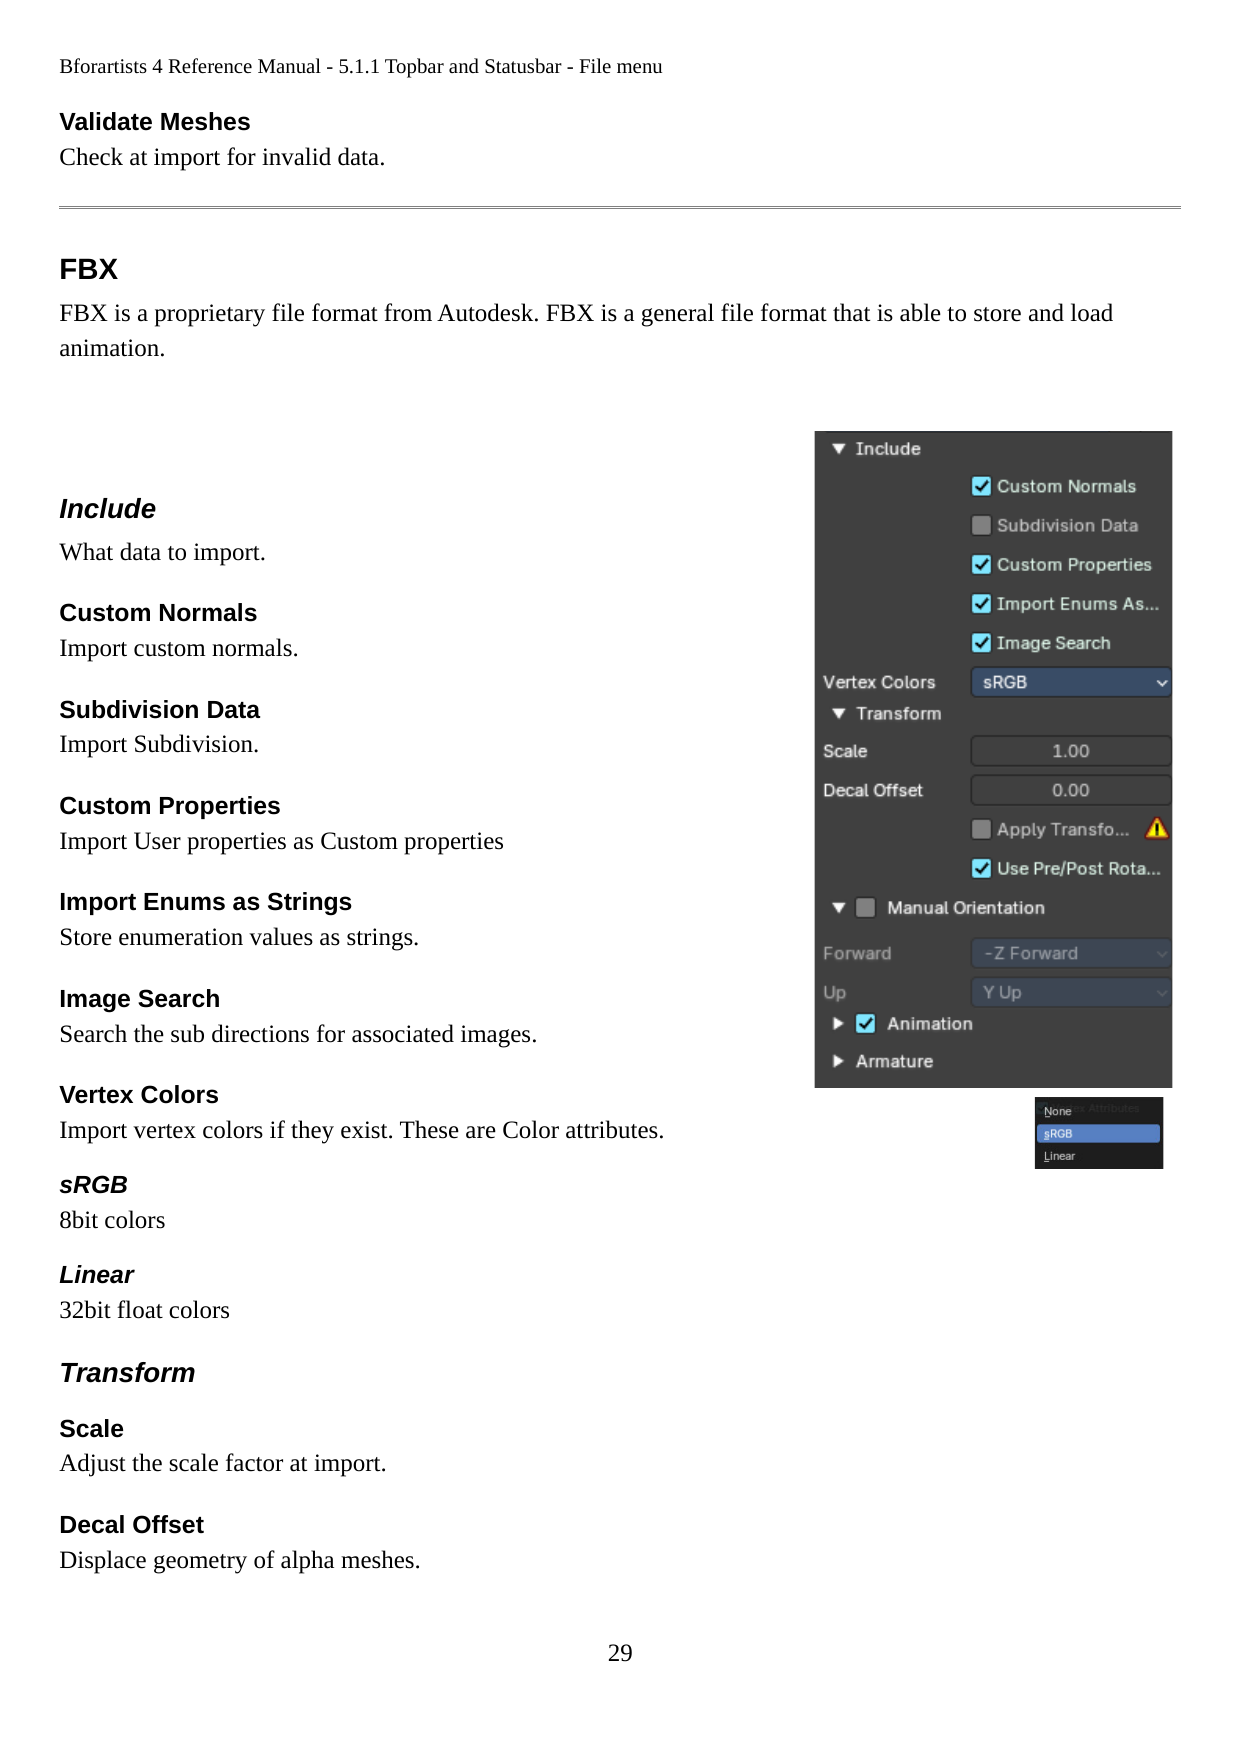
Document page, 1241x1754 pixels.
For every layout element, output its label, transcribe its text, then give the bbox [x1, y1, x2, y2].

text Import Subdivision. [59, 729, 814, 758]
subtitle Include [59, 492, 814, 524]
subtitle sRGB [59, 1170, 1181, 1199]
subtitle FBX [59, 252, 1181, 286]
text Displace geometry of alpha meshes. [59, 1545, 1181, 1573]
subtitle Image Search [59, 984, 814, 1012]
text Import vertex colors if they exist. These are Color attributes. [59, 1115, 1034, 1144]
text Store enumeration values as strings. [59, 922, 814, 951]
subtitle Scale [59, 1414, 1181, 1442]
text Check at import for invalid data. [59, 142, 1181, 171]
text 8bit colors [59, 1205, 1181, 1234]
text 32bit float colors [59, 1295, 1181, 1324]
text Import custom normals. [59, 633, 814, 662]
subtitle Subdivision Data [59, 695, 814, 723]
subtitle Validate Meshes [59, 107, 1181, 136]
text Import User properties as Custom properties [59, 826, 814, 855]
subtitle Custom Normals [59, 598, 814, 627]
subtitle Vertex Colors [59, 1080, 1181, 1109]
text FBX is a proprietary file format from Autodesk. FBX is a general file format that is able to store and load animation. [59, 298, 1181, 362]
subtitle Custom Properties [59, 791, 814, 820]
subtitle Decal Offset [59, 1510, 1181, 1538]
text What data to import. [59, 537, 814, 566]
picture [814, 431, 1173, 1088]
text Search the sub directions for associated images. [59, 1019, 814, 1047]
subtitle Linear [59, 1260, 1181, 1289]
picture [1034, 1097, 1164, 1169]
subtitle Import Enums as Strings [59, 887, 814, 916]
subtitle Transform [59, 1357, 1181, 1389]
text Adjust the scale factor at import. [59, 1448, 1181, 1477]
subtitle [1173, 492, 1181, 524]
